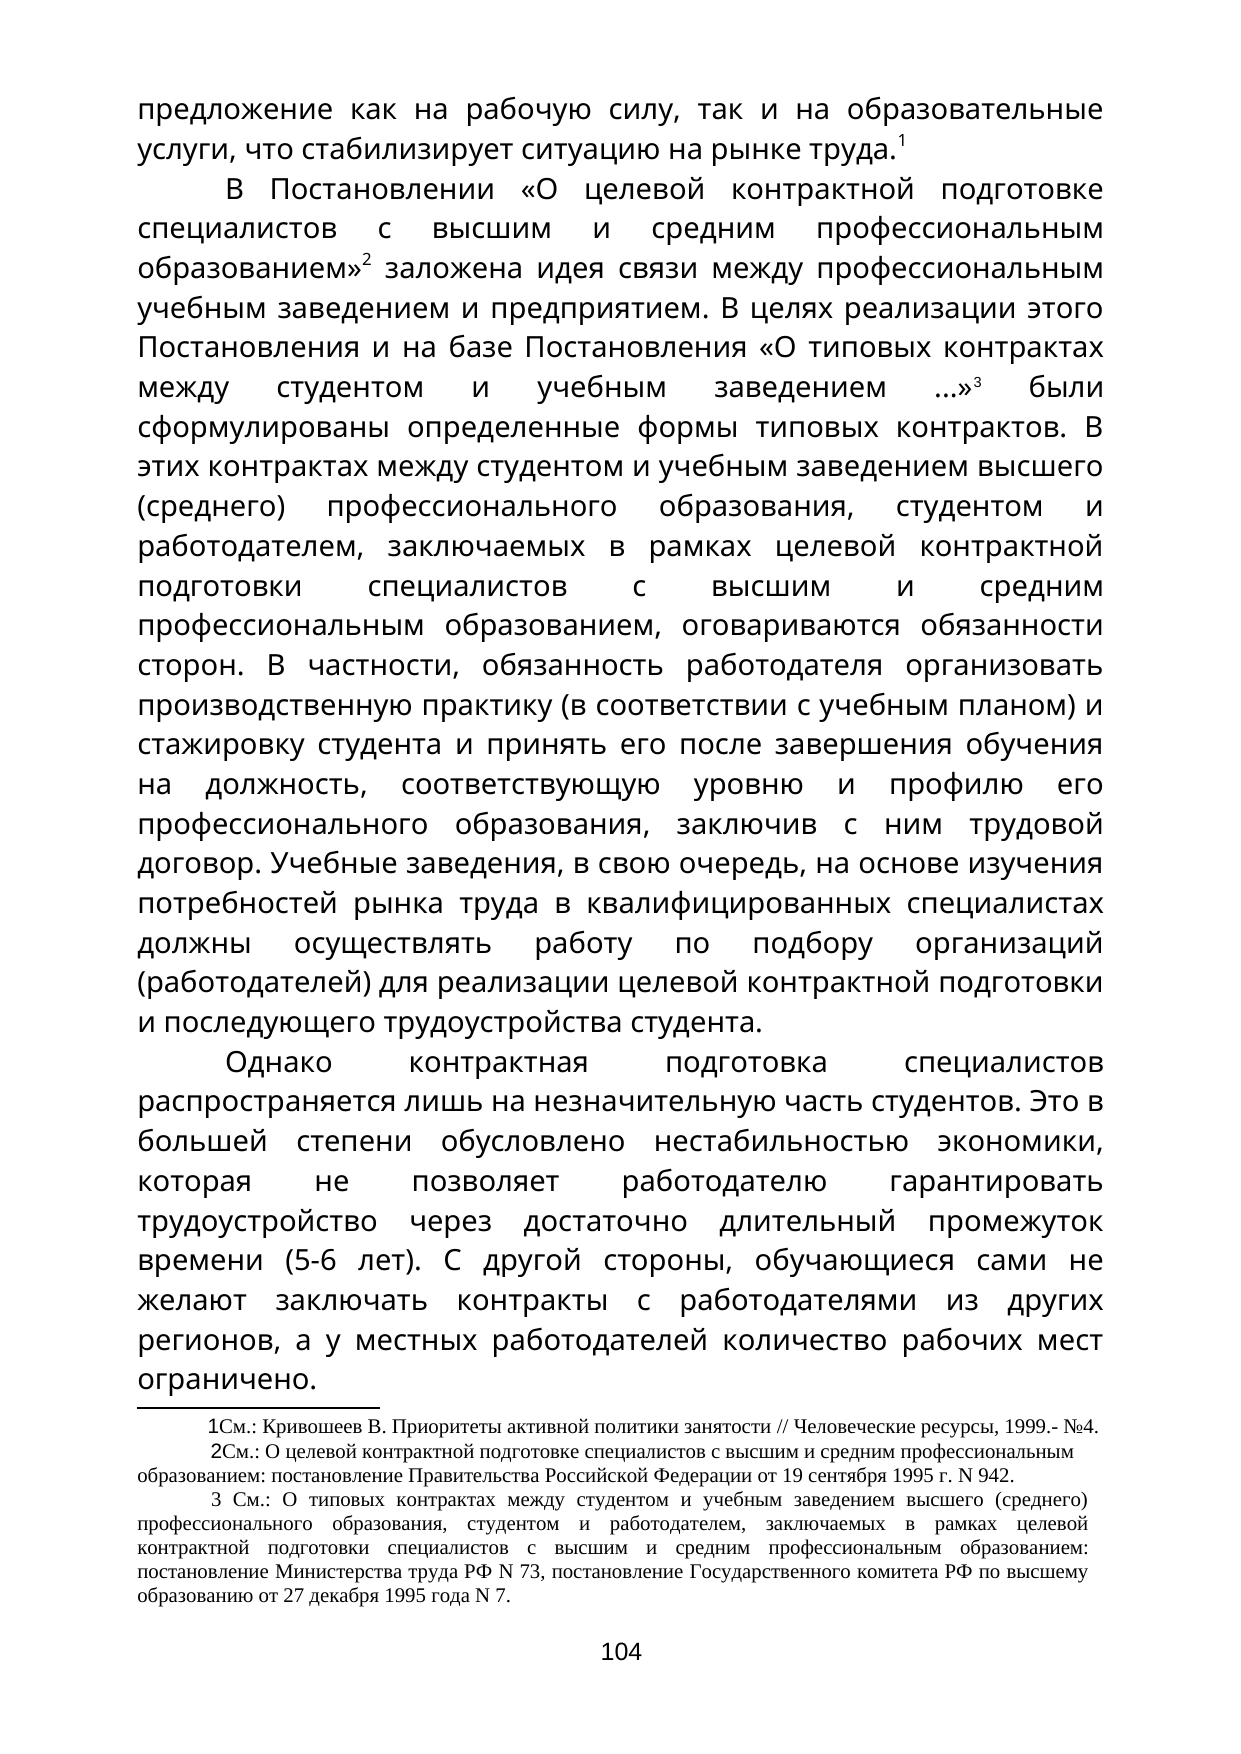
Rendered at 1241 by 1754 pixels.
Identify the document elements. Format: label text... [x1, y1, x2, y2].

text Однако контрактная подготовка специалистов распространяется лишь на незначительную часть студентов. Это в большей степени обусловлено нестабильностью экономики, которая не позволяет работодателю гарантировать трудоустройство через достаточно длительный промежуток времени (5-6 лет). С другой стороны, обучающиеся сами не желают заключать контракты с работодателями из других регионов, а у местных работодателей количество рабочих мест ограничено. [137, 1041, 1104, 1398]
text См.: О целевой контрактной подготовке специалистов с высшим и средним профессиональным образованием: постановление Правительства Российской Федерации от 19 сентября 1995 г. N 942. [137, 1438, 1104, 1487]
text В Постановлении «О целевой контрактной подготовке специалистов с высшим и средним профессиональным образованием» заложена идея связи между профессиональным учебным заведением и предприятием. В целях реализации этого Постановления и на базе Постановления «О типовых контрактах между студентом и учебным заведением ...» были сформулированы определенные формы типовых контрактов. В этих контрактах между студентом и учебным заведением высшего (среднего) профессионального образования, студентом и работодателем, заключаемых в рамках целевой контрактной подготовки специалистов с высшим и средним профессиональным образованием, оговариваются обязанности сторон. В частности, обязанность работодателя организовать производственную практику (в соответствии с учебным планом) и стажировку студента и принять его после завершения обучения на должность, соответствующую уровню и профилю его профессионального образования, заключив с ним трудовой договор. Учебные заведения, в свою очередь, на основе изучения потребностей рынка труда в квалифицированных специалистах должны осуществлять работу по подбору организаций (работодателей) для реализации целевой контрактной подготовки и последующего трудоустройства студента. [137, 168, 1104, 1041]
text См.: О типовых контрактах между студентом и учебным заведением высшего (среднего) профессионального образования, студентом и работодателем, заключаемых в рамках целевой контрактной подготовки специалистов с высшим и средним профессиональным образованием: постановление Министерства труда РФ N 73, постановление Государственного комитета РФ по высшему образованию от 27 декабря 1995 года N 7. [137, 1487, 1089, 1607]
text См.: Кривошеев В. Приоритеты активной политики занятости // Человеческие ресурсы, 1999.- №4. [137, 1414, 1104, 1438]
text предложение как на рабочую силу, так и на образовательные услуги, что стабилизирует ситуацию на рынке труда. [137, 88, 1104, 168]
